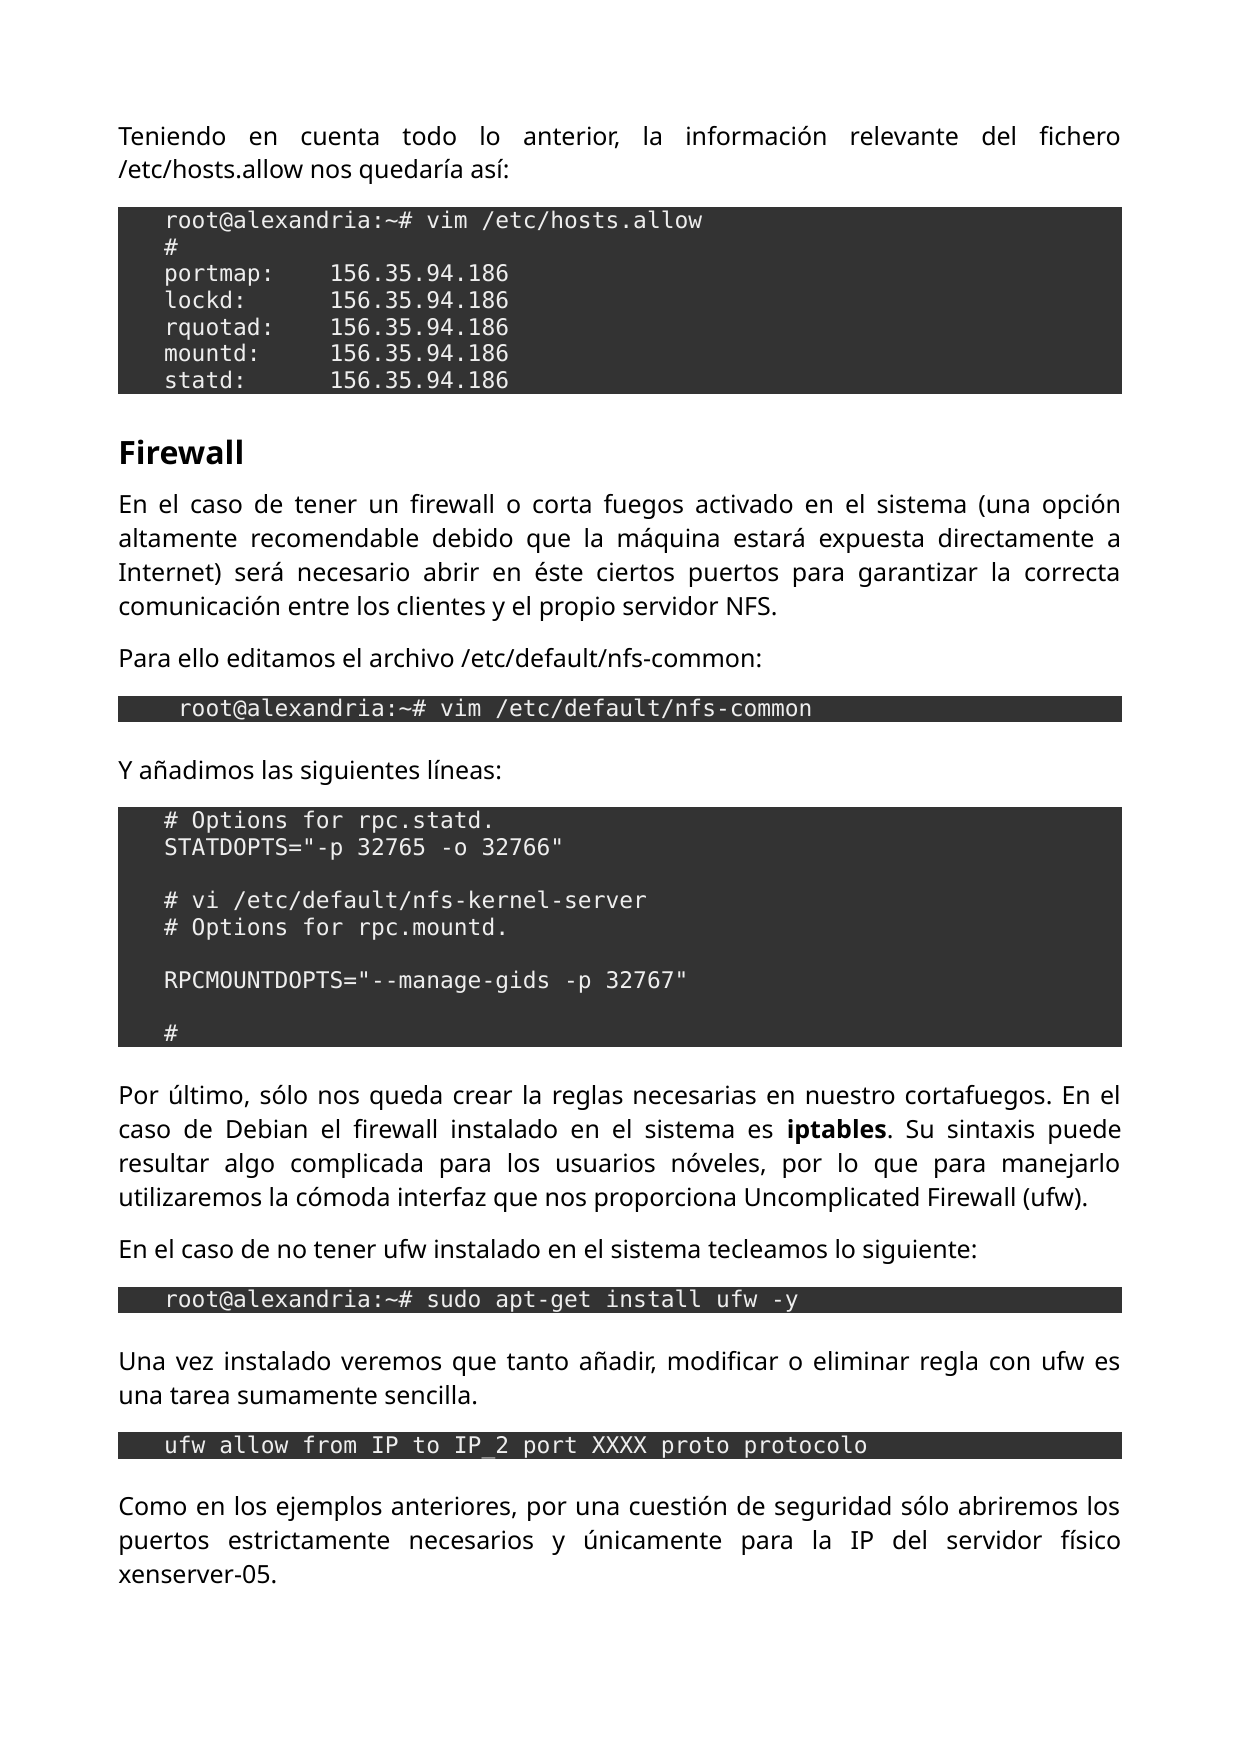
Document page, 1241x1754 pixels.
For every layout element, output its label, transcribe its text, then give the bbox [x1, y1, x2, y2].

text lockd: 156.35.94.186 [118, 287, 1122, 314]
text Y añadimos las siguientes líneas: [118, 752, 1122, 786]
text RPCMOUNTDOPTS="--manage-gids -p 32767" [118, 967, 1122, 994]
text portmap: 156.35.94.186 [118, 261, 1122, 287]
text # [118, 234, 1122, 261]
text statd: 156.35.94.186 [118, 367, 1122, 394]
text root@alexandria:~# vim /etc/hosts.allow [118, 207, 1122, 234]
text # Options for rpc.statd. [118, 807, 1122, 834]
subtitle Firewall [118, 430, 1122, 474]
text Una vez instalado veremos que tanto añadir, modificar o eliminar regla con ufw es una tarea sumamente sencilla. [118, 1343, 1122, 1411]
text ufw allow from IP to IP_2 port XXXX proto protocolo [118, 1432, 1122, 1459]
text En el caso de no tener ufw instalado en el sistema tecleamos lo siguiente: [118, 1232, 1122, 1266]
text mountd: 156.35.94.186 [118, 341, 1122, 367]
text En el caso de tener un firewall o corta fuegos activado en el sistema (una opción altamente recomendable debido que la máquina estará expuesta directamente a Internet) será necesario abrir en éste ciertos puertos para garantizar la correcta comunicación entre los clientes y el propio servidor NFS. [118, 486, 1122, 623]
text # [118, 1021, 1122, 1047]
text # Options for rpc.mountd. [118, 914, 1122, 941]
text # vi /etc/default/nfs-kernel-server [118, 887, 1122, 914]
text STATDOPTS="-p 32765 -o 32766" [118, 834, 1122, 861]
text root@alexandria:~# sudo apt-get install ufw -y [118, 1287, 1122, 1313]
text rquotad: 156.35.94.186 [118, 314, 1122, 341]
text Por último, sólo nos queda crear la reglas necesarias en nuestro cortafuegos. En el caso de Debian el firewall instalado en el sistema es iptables. Su sintaxis puede resultar algo complicada para los usuarios nóveles, por lo que para manejarlo utilizaremos la cómoda interfaz que nos proporciona Uncomplicated Firewall (ufw). [118, 1077, 1122, 1213]
text Teniendo en cuenta todo lo anterior, la información relevante del fichero /etc/hosts.allow nos quedaría así: [118, 118, 1122, 186]
text root@alexandria:~# vim /etc/default/nfs-common [118, 696, 1122, 722]
text Como en los ejemplos anteriores, por una cuestión de seguridad sólo abriremos los puertos estrictamente necesarios y únicamente para la IP del servidor físico xenserver-05. [118, 1489, 1122, 1591]
text Para ello editamos el archivo /etc/default/nfs-common: [118, 641, 1122, 675]
